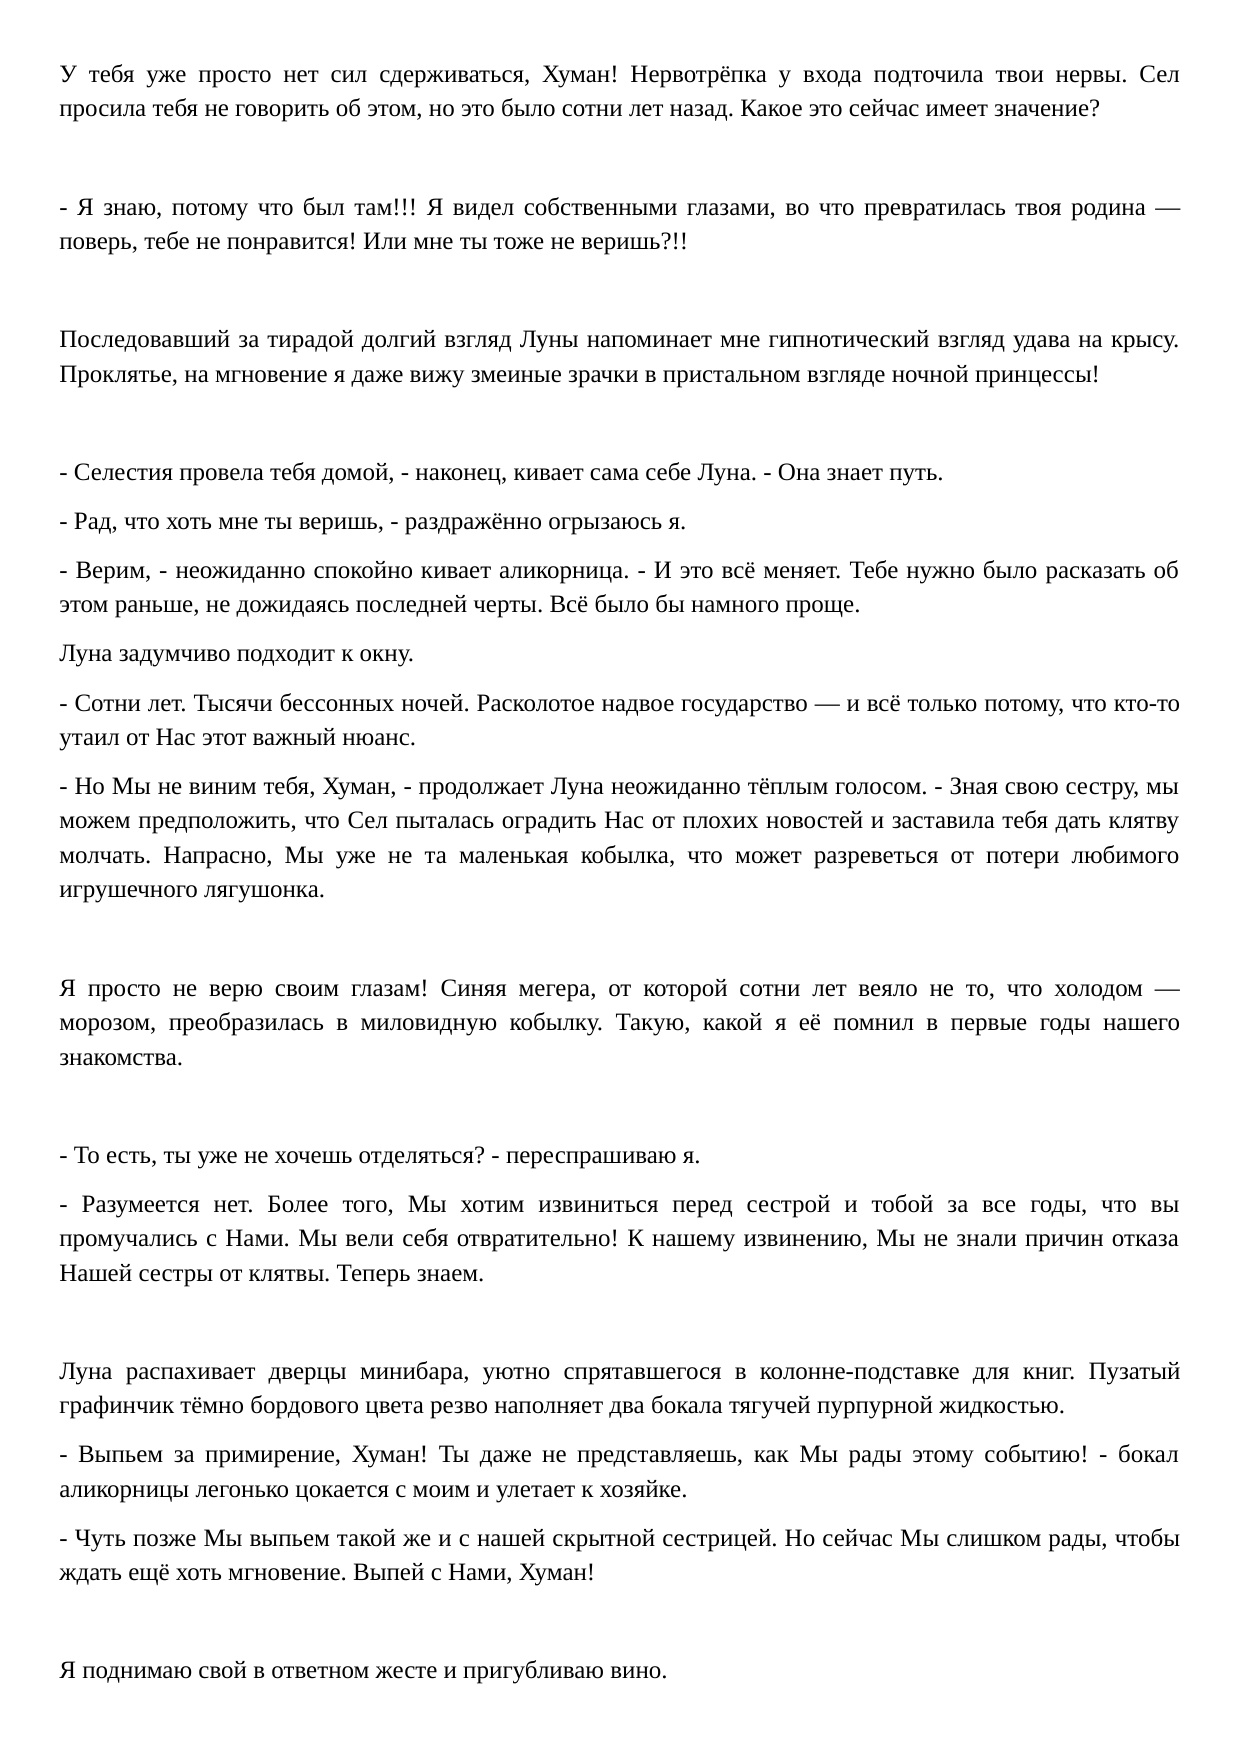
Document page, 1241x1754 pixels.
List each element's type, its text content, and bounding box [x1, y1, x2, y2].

text - Разумеется нет. Более того, Мы хотим извиниться перед сестрой и тобой за все годы, что вы промучались с Нами. Мы вели себя отвратительно! К нашему извинению, Мы не знали причин отказа Нашей сестры от клятвы. Теперь знаем. [59, 1189, 1181, 1287]
text Я поднимаю свой в ответном жесте и пригубливаю вино. [59, 1656, 1181, 1684]
text - Сотни лет. Тысячи бессонных ночей. Расколотое надвое государство — и всё только потому, что кто-то утаил от Нас этот важный нюанс. [59, 688, 1181, 751]
text - Рад, что хоть мне ты веришь, - раздражённо огрызаюсь я. [59, 506, 1181, 535]
text - То есть, ты уже не хочешь отделяться? - переспрашиваю я. [59, 1140, 1181, 1168]
text У тебя уже просто нет сил сдерживаться, Хуман! Нервотрёпка у входа подточила твои нервы. Сел просила тебя не говорить об этом, но это было сотни лет назад. Какое это сейчас имеет значение? [59, 59, 1181, 122]
text - Чуть позже Мы выпьем такой же и с нашей скрытной сестрицей. Но сейчас Мы слишком рады, чтобы ждать ещё хоть мгновение. Выпей с Нами, Хуман! [59, 1523, 1181, 1586]
text Луна распахивает дверцы минибара, уютно спрятавшегося в колонне-подставке для книг. Пузатый графинчик тёмно бордового цвета резво наполняет два бокала тягучей пурпурной жидкостью. [59, 1356, 1181, 1419]
text - Я знаю, потому что был там!!! Я видел собственными глазами, во что превратилась твоя родина — поверь, тебе не понравится! Или мне ты тоже не веришь?!! [59, 192, 1181, 255]
text - Селестия провела тебя домой, - наконец, кивает сама себе Луна. - Она знает путь. [59, 457, 1181, 486]
text Последовавший за тирадой долгий взгляд Луны напоминает мне гипнотический взгляд удава на крысу. Проклятье, на мгновение я даже вижу змеиные зрачки в пристальном взгляде ночной принцессы! [59, 324, 1181, 387]
text - Выпьем за примирение, Хуман! Ты даже не представляешь, как Мы рады этому событию! - бокал аликорницы легонько цокается с моим и улетает к хозяйке. [59, 1439, 1181, 1503]
text Я просто не верю своим глазам! Синяя мегера, от которой сотни лет веяло не то, что холодом — морозом, преобразилась в миловидную кобылку. Такую, какой я её помнил в первые годы нашего знакомства. [59, 973, 1181, 1070]
text - Верим, - неожиданно спокойно кивает аликорница. - И это всё меняет. Тебе нужно было расказать об этом раньше, не дожидаясь последней черты. Всё было бы намного проще. [59, 555, 1181, 618]
text Луна задумчиво подходит к окну. [59, 638, 1181, 667]
text - Но Мы не виним тебя, Хуман, - продолжает Луна неожиданно тёплым голосом. - Зная свою сестру, мы можем предположить, что Сел пыталась оградить Нас от плохих новостей и заставила тебя дать клятву молчать. Напрасно, Мы уже не та маленькая кобылка, что может разреветься от потери любимого игрушечного лягушонка. [59, 771, 1181, 903]
